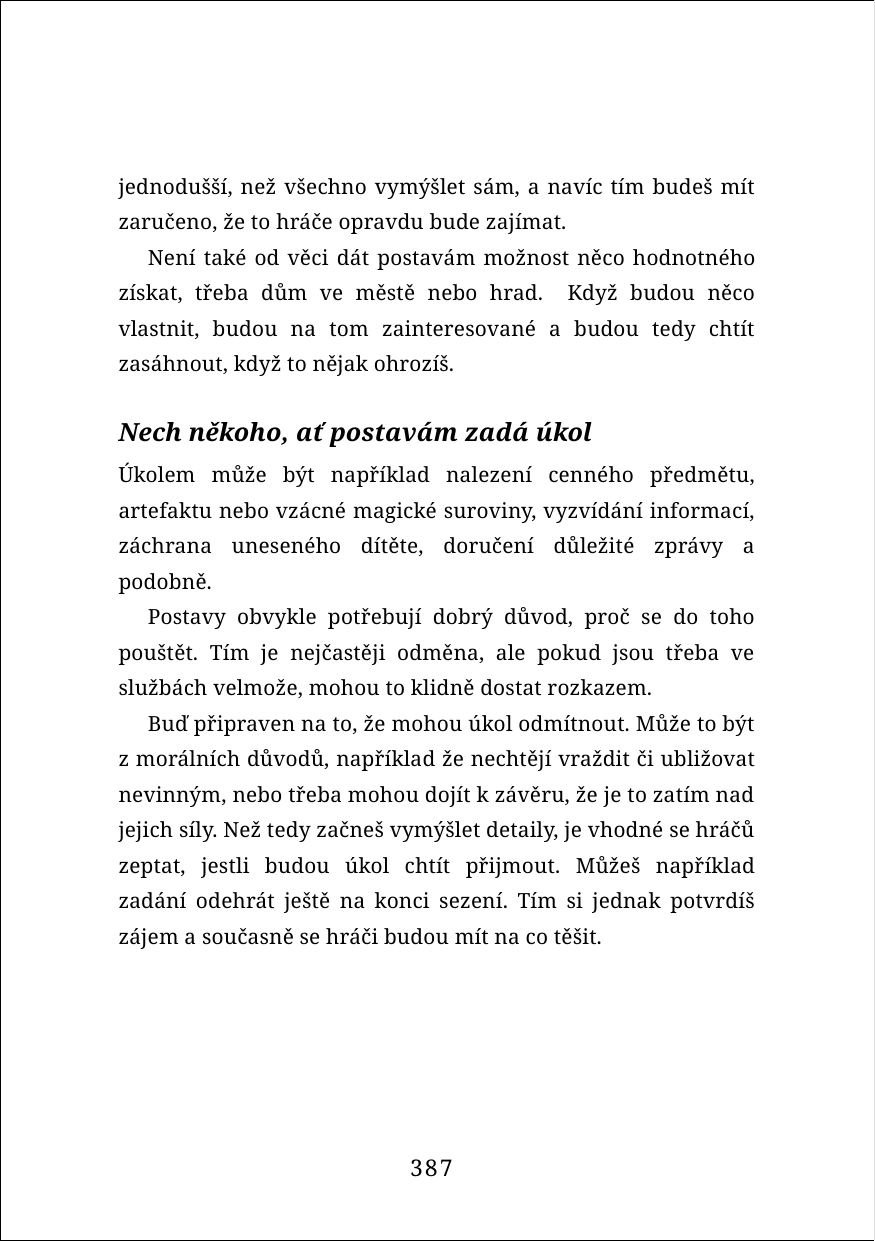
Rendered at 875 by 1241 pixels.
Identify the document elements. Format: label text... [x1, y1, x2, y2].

text jednodušší, než všechno vymýšlet sám, a navíc tím budeš mít zaručeno, že to hráče opravdu bude zajímat. Není také od věci dát postavám možnost něco hodnotného získat, třeba dům ve městě nebo hrad. Když budou něco vlastnit, budou na tom zainteresované a budou tedy chtít zasáhnout, když to nějak ohrozíš. [118, 172, 756, 378]
text Úkolem může být například nalezení cenného předmětu, artefaktu nebo vzácné magické suroviny, vyzvídání informací, záchrana uneseného dítěte, doručení důležité zprávy a podobně. Postavy obvykle potřebují dobrý důvod, proč se do toho pouštět. Tím je nejčastěji odměna, ale pokud jsou třeba ve službách velmože, mohou to klidně dostat rozkazem. Buď připraven na to, že mohou úkol odmítnout. Může to být z morálních důvodů, například že nechtějí vraždit či ubližovat nevinným, nebo třeba mohou dojít k závěru, že je to zatím nad jejich síly. Než tedy začneš vymýšlet detaily, je vhodné se hráčů zeptat, jestli budou úkol chtít přijmout. Můžeš například zadání odehrát ještě na konci sezení. Tím si jednak potvrdíš zájem a současně se hráči budou mít na co těšit. [118, 460, 756, 950]
subtitle Nech někoho, ať postavám zadá úkol [118, 414, 756, 448]
